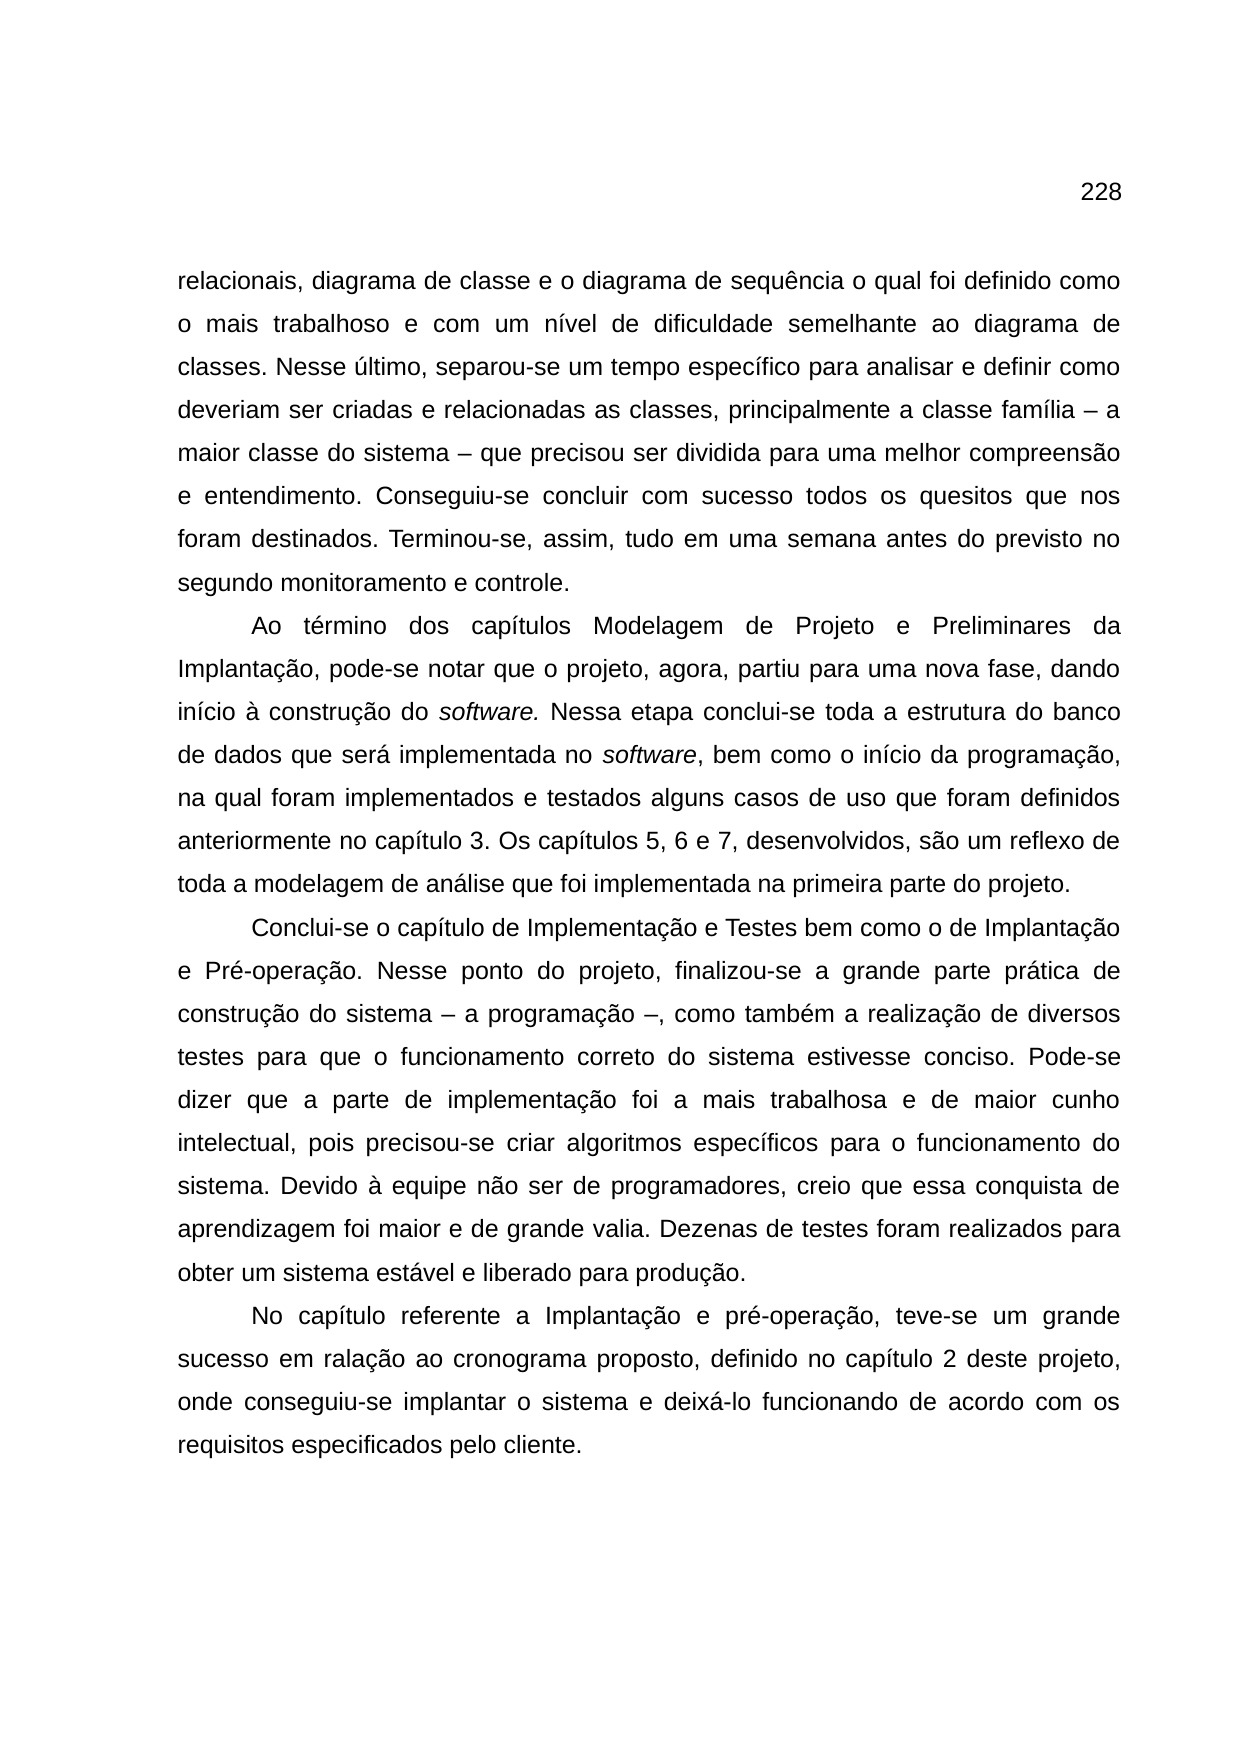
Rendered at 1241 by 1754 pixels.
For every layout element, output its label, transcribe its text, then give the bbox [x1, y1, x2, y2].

text Ao término dos capítulos Modelagem de Projeto e Preliminares da Implantação, pode-se notar que o projeto, agora, partiu para uma nova fase, dando início à construção do software. Nessa etapa conclui-se toda a estrutura do banco de dados que será implementada no software, bem como o início da programação, na qual foram implementados e testados alguns casos de uso que foram definidos anteriormente no capítulo 3. Os capítulos 5, 6 e 7, desenvolvidos, são um reflexo de toda a modelagem de análise que foi implementada na primeira parte do projeto. [177, 611, 1122, 898]
text Conclui-se o capítulo de Implementação e Testes bem como o de Implantação e Pré-operação. Nesse ponto do projeto, finalizou-se a grande parte prática de construção do sistema – a programação –, como também a realização de diversos testes para que o funcionamento correto do sistema estivesse conciso. Pode-se dizer que a parte de implementação foi a mais trabalhosa e de maior cunho intelectual, pois precisou-se criar algoritmos específicos para o funcionamento do sistema. Devido à equipe não ser de programadores, creio que essa conquista de aprendizagem foi maior e de grande valia. Dezenas de testes foram realizados para obter um sistema estável e liberado para produção. [177, 913, 1122, 1286]
text No capítulo referente a Implantação e pré-operação, teve-se um grande sucesso em ralação ao cronograma proposto, definido no capítulo 2 deste projeto, onde conseguiu-se implantar o sistema e deixá-lo funcionando de acordo com os requisitos especificados pelo cliente. [177, 1301, 1122, 1459]
text relacionais, diagrama de classe e o diagrama de sequência o qual foi definido como o mais trabalhoso e com um nível de dificuldade semelhante ao diagrama de classes. Nesse último, separou-se um tempo específico para analisar e definir como deveriam ser criadas e relacionadas as classes, principalmente a classe família – a maior classe do sistema – que precisou ser dividida para uma melhor compreensão e entendimento. Conseguiu-se concluir com sucesso todos os quesitos que nos foram destinados. Terminou-se, assim, tudo em uma semana antes do previsto no segundo monitoramento e controle. [177, 266, 1122, 596]
